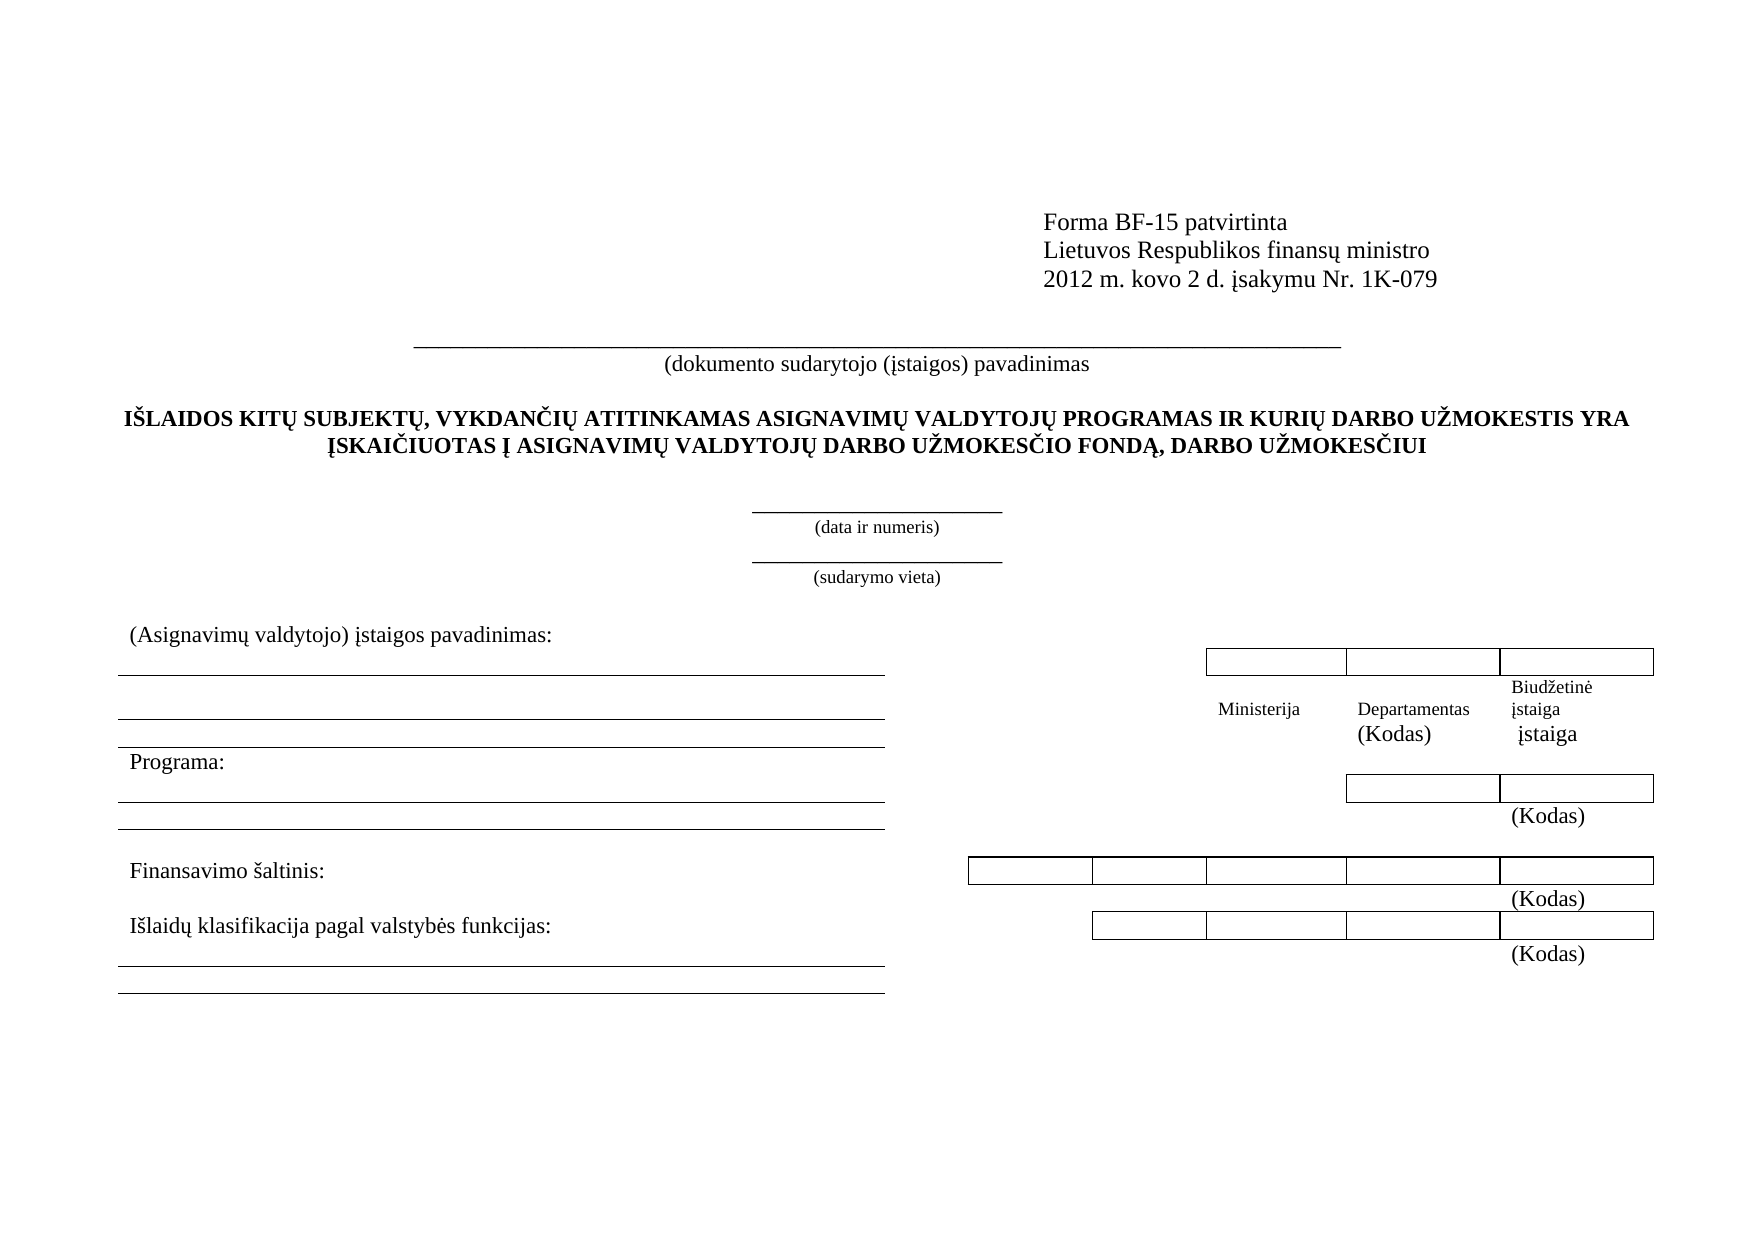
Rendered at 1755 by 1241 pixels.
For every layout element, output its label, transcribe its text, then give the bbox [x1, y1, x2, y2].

table_cell [1207, 774, 1346, 802]
table_cell [968, 719, 1093, 747]
table_cell [968, 747, 1093, 774]
table_cell [1346, 747, 1500, 774]
table_cell Programa: [118, 748, 885, 774]
table_cell [885, 719, 968, 747]
table_cell [118, 884, 885, 911]
table_cell [1500, 747, 1653, 774]
table_cell [1093, 802, 1207, 829]
table_cell [968, 648, 1093, 675]
table_header [1346, 616, 1500, 648]
table_cell [1207, 719, 1346, 747]
table_cell [1501, 858, 1653, 884]
table_cell [1346, 940, 1500, 966]
table_cell (Kodas) [1500, 940, 1653, 966]
table_cell (Kodas) [1500, 885, 1653, 911]
text ____________________ [118, 487, 1636, 516]
table_cell [885, 939, 968, 966]
table_cell [1207, 940, 1346, 966]
table_cell [1093, 940, 1207, 966]
table_cell [885, 747, 968, 774]
table_cell [968, 675, 1093, 719]
table_cell [1346, 885, 1500, 911]
table_cell [885, 829, 968, 856]
text IŠLAIDOS KITŲ SUBJEKTŲ, VYKDANČIŲ ATITINKAMAS ASIGNAVIMŲ VALDYTOJŲ PROGRAMAS IR KURIŲ DARBO UŽMOKESTIS YRA ĮSKAIČIUOTAS Į ASIGNAVIMŲ VALDYTOJŲ DARBO UŽMOKESČIO FONDĄ, DARBO UŽMOKESČIUI [118, 406, 1636, 458]
table_cell įstaiga [1500, 719, 1653, 747]
table_cell [118, 676, 885, 719]
text (dokumento sudarytojo (įstaigos) pavadinimas [118, 350, 1636, 377]
table_cell [885, 966, 968, 993]
table_cell [885, 911, 968, 938]
table_cell [118, 720, 885, 747]
text Forma BF-15 patvirtinta [1043, 207, 1636, 235]
table_cell [118, 648, 885, 675]
table_cell [1093, 747, 1207, 774]
table_cell [1093, 719, 1207, 747]
text ____________________ [118, 537, 1636, 566]
table_header (Asignavimų valdytojo) įstaigos pavadinimas: [118, 616, 885, 648]
table_header [1093, 616, 1207, 648]
table_cell [885, 675, 968, 719]
text (sudarymo vieta) [118, 566, 1636, 588]
table_cell [1093, 774, 1207, 802]
table_cell [1093, 912, 1206, 938]
table_cell Išlaidų klasifikacija pagal valstybės funkcijas: [118, 911, 885, 938]
text (data ir numeris) [118, 516, 1636, 537]
table_cell Ministerija [1207, 676, 1346, 719]
table_cell [118, 774, 885, 802]
table_cell [1346, 803, 1500, 829]
table_cell [1347, 912, 1499, 938]
table_cell [118, 939, 885, 966]
table_cell [1207, 747, 1346, 774]
table_cell [1207, 912, 1346, 938]
table_cell (Kodas) [1346, 719, 1500, 747]
table_cell [118, 967, 885, 993]
table_cell [1093, 675, 1207, 719]
table_cell [968, 802, 1093, 829]
table_cell [118, 830, 885, 856]
text 2012 m. kovo 2 d. įsakymu Nr. 1K-079 [1043, 264, 1636, 293]
table_cell [1501, 649, 1653, 675]
table_cell [1347, 858, 1499, 884]
table_cell [1093, 829, 1207, 856]
table_cell [885, 884, 968, 911]
table_cell Biudžetinė įstaiga [1500, 676, 1653, 719]
table_cell [1500, 966, 1653, 993]
table_cell [1347, 775, 1499, 802]
table_cell [1207, 649, 1346, 675]
table_cell [1207, 829, 1346, 856]
table_cell [1501, 912, 1653, 938]
table_cell [885, 856, 968, 884]
table_cell [885, 774, 968, 802]
table_cell [1346, 829, 1500, 856]
table_cell [1207, 802, 1346, 829]
table_cell [968, 911, 1092, 938]
table_cell [118, 803, 885, 829]
table_header [968, 616, 1093, 648]
table_cell [1093, 858, 1206, 884]
table_cell [968, 939, 1093, 966]
text _ [118, 322, 1636, 350]
table_cell [1346, 966, 1500, 993]
table_cell [1093, 648, 1206, 675]
table_cell (Kodas) [1500, 803, 1653, 829]
table_cell Departamentas [1346, 676, 1500, 719]
table_cell [1207, 885, 1346, 911]
table_header [1207, 616, 1346, 648]
text Lietuvos Respublikos finansų ministro [1043, 235, 1636, 264]
table_cell [968, 774, 1093, 802]
table_cell [969, 858, 1092, 884]
table_cell [885, 648, 968, 675]
table_cell [1347, 649, 1499, 675]
table_cell [1093, 966, 1207, 993]
table_header [1500, 616, 1653, 648]
table_cell Finansavimo šaltinis: [118, 856, 885, 884]
table_cell [968, 966, 1093, 993]
table_cell [1207, 858, 1346, 884]
table_cell [1501, 775, 1653, 802]
table_cell [968, 829, 1093, 856]
table_header [885, 616, 968, 648]
table_cell [1207, 966, 1346, 993]
table_cell [885, 802, 968, 829]
table_cell [1500, 829, 1653, 856]
table_cell [968, 885, 1093, 911]
table_cell [1093, 885, 1207, 911]
